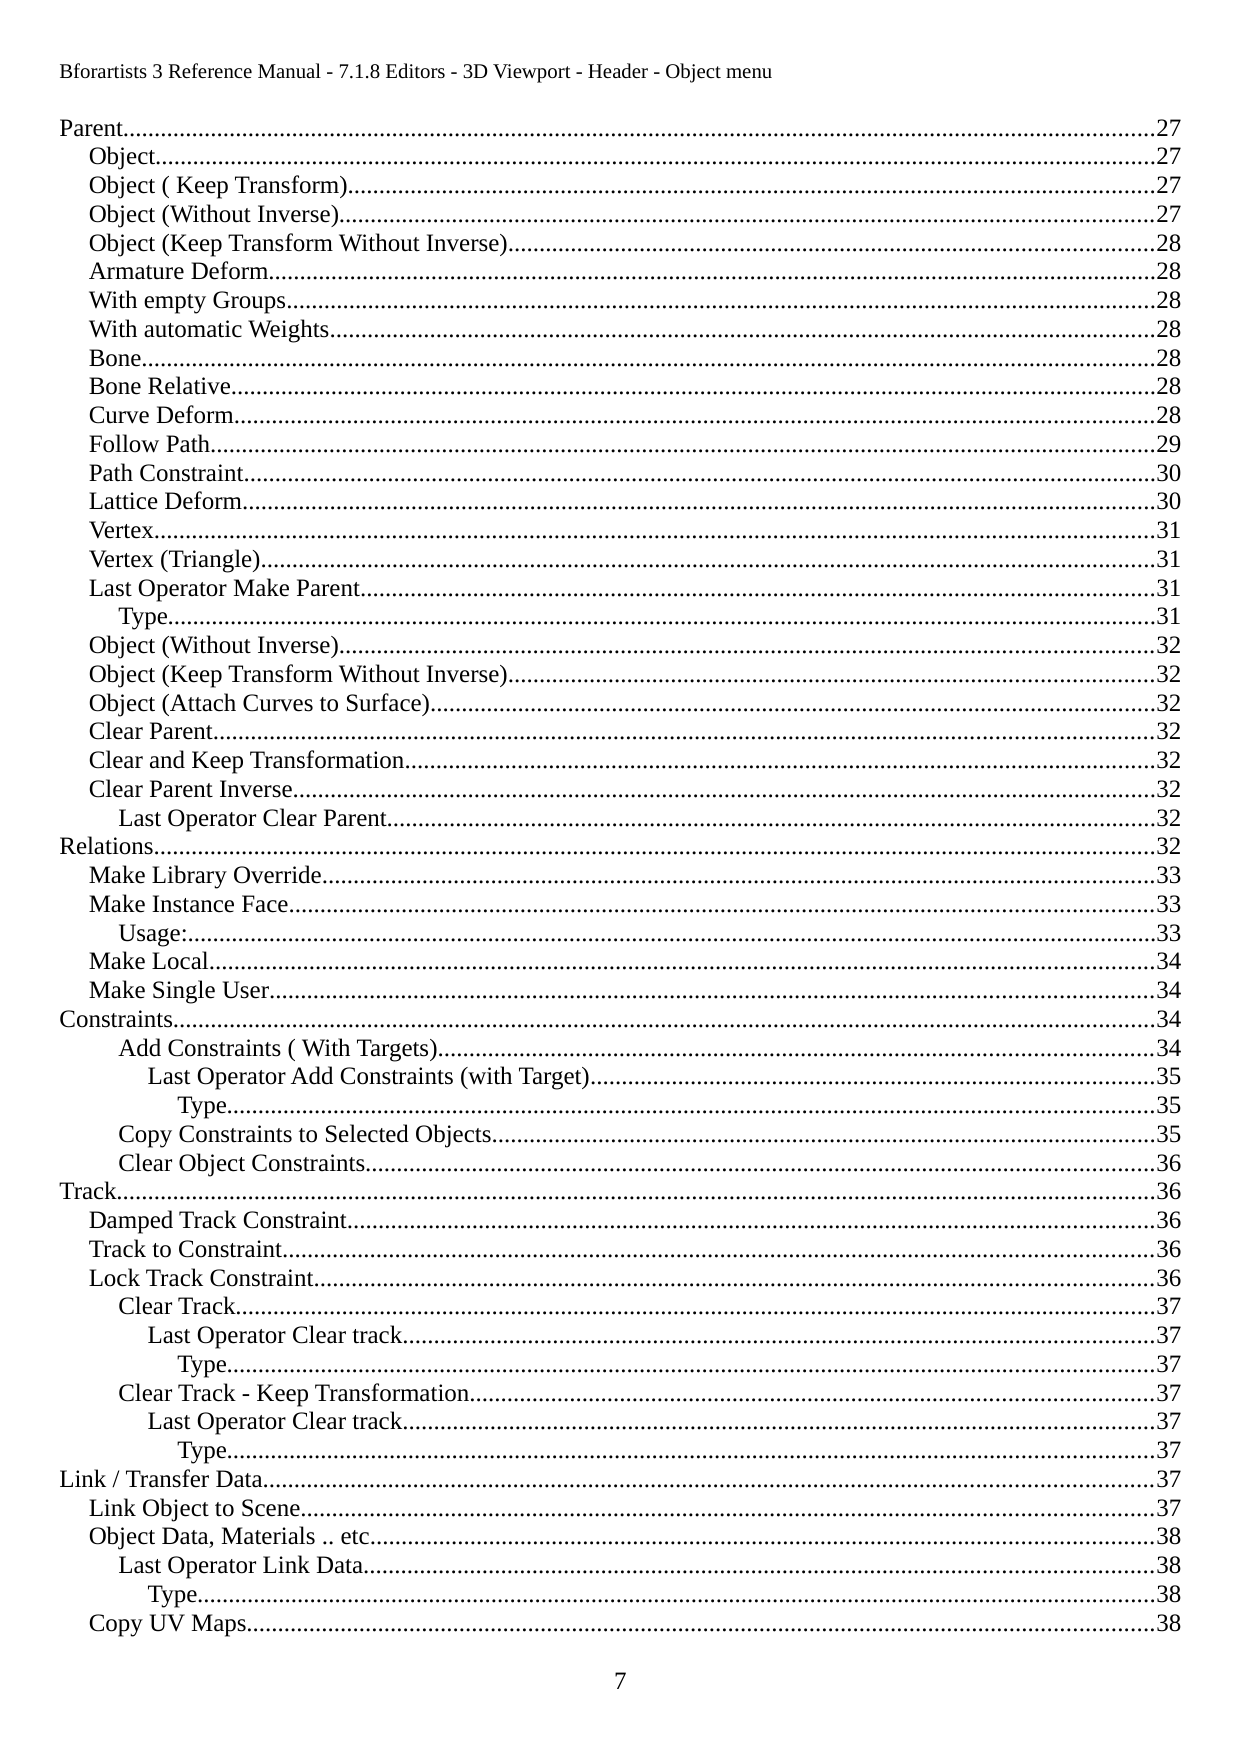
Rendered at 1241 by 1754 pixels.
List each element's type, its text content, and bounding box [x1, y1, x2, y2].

text Type 35 [177, 1090, 1181, 1119]
text Constraints 34 [59, 1004, 1181, 1033]
text Armature Deform 28 [88, 256, 1181, 285]
text Copy Constraints to Selected Objects 35 [118, 1119, 1181, 1148]
text Object (Keep Transform Without Inverse) 28 [88, 228, 1181, 256]
text Object (Keep Transform Without Inverse) 32 [88, 659, 1181, 688]
text Add Constraints ( With Targets) 34 [118, 1033, 1181, 1061]
text Relations 32 [59, 831, 1181, 860]
text Last Operator Link Data 38 [118, 1550, 1181, 1579]
text Make Local 34 [88, 946, 1181, 975]
text Track to Constraint 36 [88, 1234, 1181, 1263]
text Clear Track - Keep Transformation 37 [118, 1378, 1181, 1406]
text Object ( Keep Transform) 27 [88, 170, 1181, 199]
text Bone Relative 28 [88, 371, 1181, 400]
text Make Library Override 33 [88, 860, 1181, 889]
text Curve Deform 28 [88, 400, 1181, 429]
text Lock Track Constraint 36 [88, 1263, 1181, 1291]
text Type 37 [177, 1435, 1181, 1464]
text Type 38 [147, 1579, 1181, 1608]
text With automatic Weights 28 [88, 314, 1181, 343]
text Link / Transfer Data 37 [59, 1464, 1181, 1493]
text Link Object to Scene 37 [88, 1493, 1181, 1521]
text Follow Path 29 [88, 429, 1181, 458]
text Track 36 [59, 1176, 1181, 1205]
text Clear Parent 32 [88, 716, 1181, 745]
text Last Operator Clear track 37 [147, 1320, 1181, 1349]
text Object (Without Inverse) 32 [88, 630, 1181, 659]
text Copy UV Maps 38 [88, 1608, 1181, 1636]
text Last Operator Make Parent 31 [88, 573, 1181, 601]
text Path Constraint 30 [88, 458, 1181, 486]
text Last Operator Clear track 37 [147, 1406, 1181, 1435]
text Make Instance Face 33 [88, 889, 1181, 918]
text Clear and Keep Transformation 32 [88, 745, 1181, 774]
text Vertex 31 [88, 515, 1181, 544]
text Damped Track Constraint 36 [88, 1205, 1181, 1234]
text Object (Without Inverse) 27 [88, 199, 1181, 228]
text With empty Groups 28 [88, 285, 1181, 314]
text Clear Parent Inverse 32 [88, 774, 1181, 803]
text Clear Track 37 [118, 1291, 1181, 1320]
text Object 27 [88, 141, 1181, 170]
text Clear Object Constraints 36 [118, 1148, 1181, 1176]
text Last Operator Clear Parent 32 [118, 803, 1181, 831]
text Type 37 [177, 1349, 1181, 1378]
text Bone 28 [88, 343, 1181, 371]
text Object Data, Materials .. etc 38 [88, 1521, 1181, 1550]
text Usage: 33 [118, 918, 1181, 946]
text Object (Attach Curves to Surface) 32 [88, 688, 1181, 716]
text Make Single User 34 [88, 975, 1181, 1004]
text Last Operator Add Constraints (with Target) 35 [147, 1061, 1181, 1090]
text Vertex (Triangle) 31 [88, 544, 1181, 573]
text Parent 27 [59, 113, 1181, 141]
text Lattice Deform 30 [88, 486, 1181, 515]
text Type 31 [118, 601, 1181, 630]
